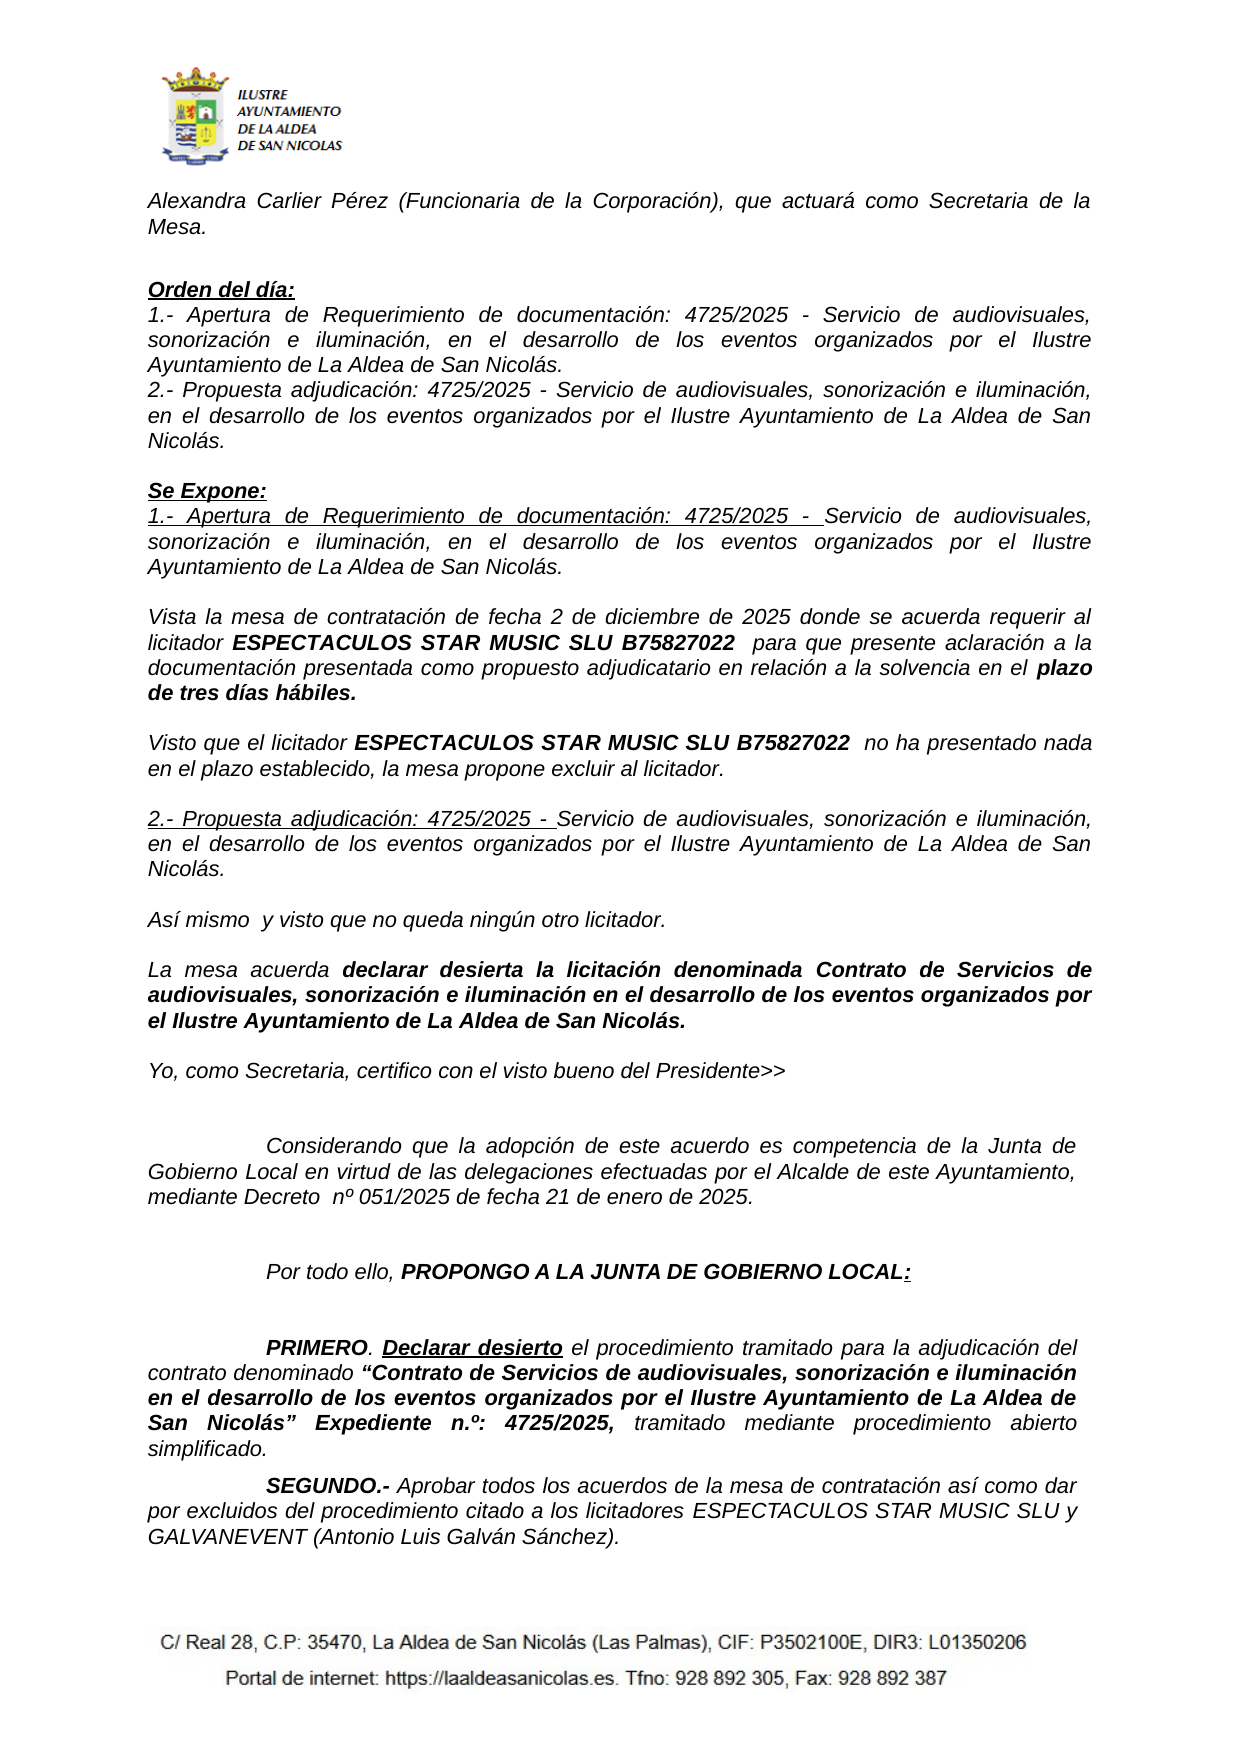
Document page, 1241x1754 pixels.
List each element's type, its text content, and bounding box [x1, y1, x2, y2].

text Considerando que la adopción de este acuerdo es competencia de la Junta de Gobierno Local en virtud de las delegaciones efectuadas por el Alcalde de este Ayuntamiento, mediante Decreto nº 051/2025 de fecha 21 de enero de 2025. [148, 1133, 1078, 1209]
text Se Expone: [148, 478, 1093, 503]
picture [148, 59, 358, 173]
text 1.- Apertura de Requerimiento de documentación: 4725/2025 - Servicio de audiovisuales, sonorización e iluminación, en el desarrollo de los eventos organizados por el Ilustre Ayuntamiento de La Aldea de San Nicolás. [148, 302, 1093, 377]
text La mesa acuerda declarar desierta la licitación denominada Contrato de Servicios de audiovisuales, sonorización e iluminación en el desarrollo de los eventos organizados por el Ilustre Ayuntamiento de La Aldea de San Nicolás. [148, 957, 1093, 1033]
text PRIMERO. Declarar desierto el procedimiento tramitado para la adjudicación del contrato denominado “Contrato de Servicios de audiovisuales, sonorización e iluminación en el desarrollo de los eventos organizados por el Ilustre Ayuntamiento de La Aldea de San Nicolás” Expediente n.º: 4725/2025, tramitado mediante procedimiento abierto simplificado. [148, 1335, 1078, 1461]
text 1.- Apertura de Requerimiento de documentación: 4725/2025 - Servicio de audiovisuales, sonorización e iluminación, en el desarrollo de los eventos organizados por el Ilustre Ayuntamiento de La Aldea de San Nicolás. [148, 503, 1093, 579]
text SEGUNDO.- Aprobar todos los acuerdos de la mesa de contratación así como dar por excluidos del procedimiento citado a los licitadores ESPECTACULOS STAR MUSIC SLU y GALVANEVENT (Antonio Luis Galván Sánchez). [148, 1473, 1078, 1549]
text Alexandra Carlier Pérez (Funcionaria de la Corporación), que actuará como Secretaria de la Mesa. [148, 188, 1093, 239]
text Así mismo y visto que no queda ningún otro licitador. [148, 907, 1093, 932]
text Visto que el licitador ESPECTACULOS STAR MUSIC SLU B75827022 no ha presentado nada en el plazo establecido, la mesa propone excluir al licitador. [148, 730, 1093, 781]
text 2.- Propuesta adjudicación: 4725/2025 - Servicio de audiovisuales, sonorización e iluminación, en el desarrollo de los eventos organizados por el Ilustre Ayuntamiento de La Aldea de San Nicolás. [148, 806, 1093, 882]
text 2.- Propuesta adjudicación: 4725/2025 - Servicio de audiovisuales, sonorización e iluminación, en el desarrollo de los eventos organizados por el Ilustre Ayuntamiento de La Aldea de San Nicolás. [148, 377, 1093, 453]
text Orden del día: [148, 277, 1093, 302]
text Por todo ello, PROPONGO A LA JUNTA DE GOBIERNO LOCAL: [148, 1259, 1078, 1284]
picture [148, 1626, 1034, 1694]
text Yo, como Secretaria, certifico con el visto bueno del Presidente>> [148, 1058, 1093, 1083]
text Vista la mesa de contratación de fecha 2 de diciembre de 2025 donde se acuerda requerir al licitador ESPECTACULOS STAR MUSIC SLU B75827022 para que presente aclaración a la documentación presentada como propuesto adjudicatario en relación a la solvencia en el plazo de tres días hábiles. [148, 604, 1093, 705]
